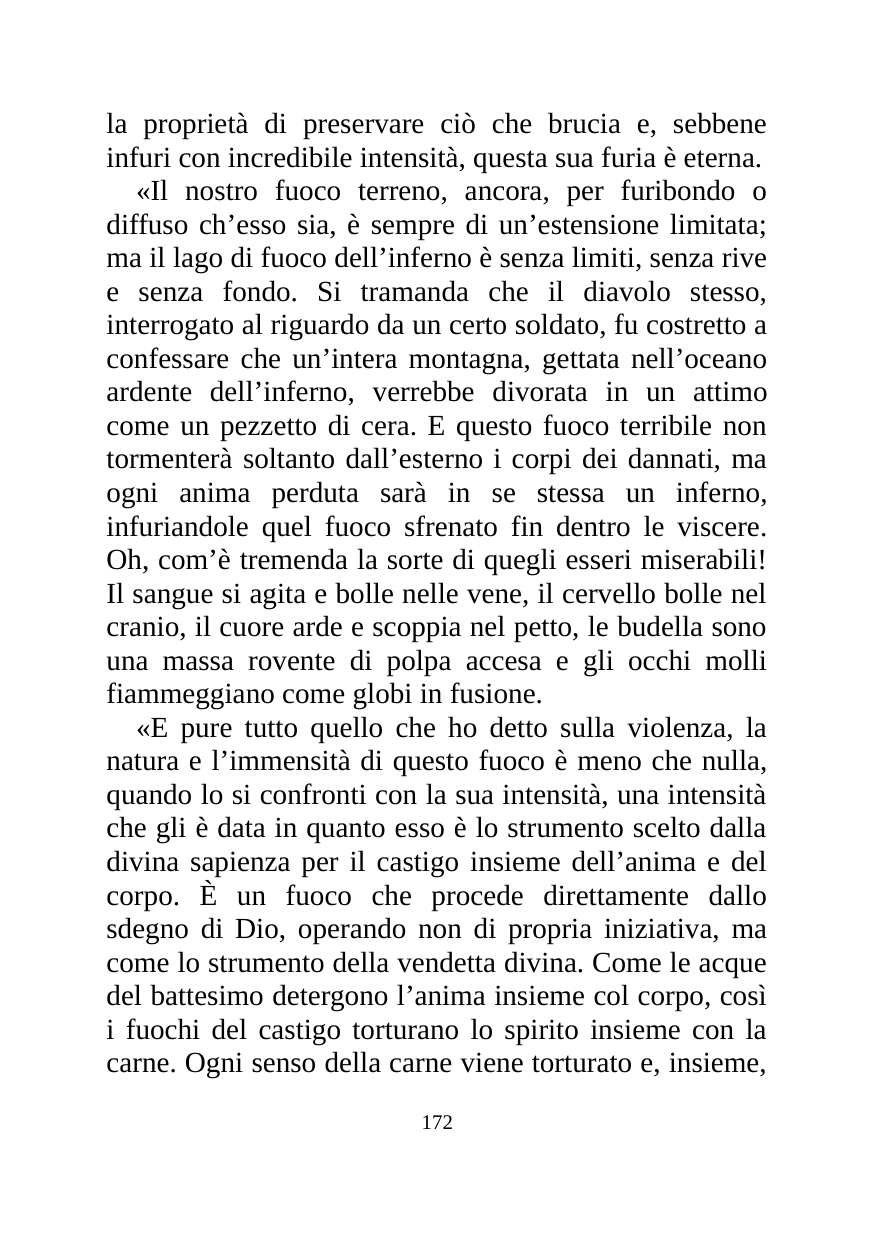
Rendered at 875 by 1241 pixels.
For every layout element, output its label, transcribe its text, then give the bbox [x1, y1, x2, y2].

text la proprietà di preservare ciò che brucia e, sebbene infuri con incredibile intensità, questa sua furia è eterna. [106, 106, 768, 173]
text «Il nostro fuoco terreno, ancora, per furibondo o diffuso ch’esso sia, è sempre di un’estensione limitata; ma il lago di fuoco dell’inferno è senza limiti, senza rive e senza fondo. Si tramanda che il diavolo stesso, interrogato al riguardo da un certo soldato, fu costretto a confessare che un’intera montagna, gettata nell’oceano ardente dell’inferno, verrebbe divorata in un attimo come un pezzetto di cera. E questo fuoco terribile non tormenterà soltanto dall’esterno i corpi dei dannati, ma ogni anima perduta sarà in se stessa un inferno, infuriandole quel fuoco sfrenato fin dentro le viscere. Oh, com’è tremenda la sorte di quegli esseri miserabili! Il sangue si agita e bolle nelle vene, il cervello bolle nel cranio, il cuore arde e scoppia nel petto, le budella sono una massa rovente di polpa accesa e gli occhi molli fiammeggiano come globi in fusione. [106, 173, 768, 710]
text «E pure tutto quello che ho detto sulla violenza, la natura e l’immensità di questo fuoco è meno che nulla, quando lo si confronti con la sua intensità, una intensità che gli è data in quanto esso è lo strumento scelto dalla divina sapienza per il castigo insieme dell’anima e del corpo. È un fuoco che procede direttamente dallo sdegno di Dio, operando non di propria iniziativa, ma come lo strumento della vendetta divina. Come le acque del battesimo detergono l’anima insieme col corpo, così i fuochi del castigo torturano lo spirito insieme con la carne. Ogni senso della carne viene torturato e, insieme, [106, 710, 768, 1079]
